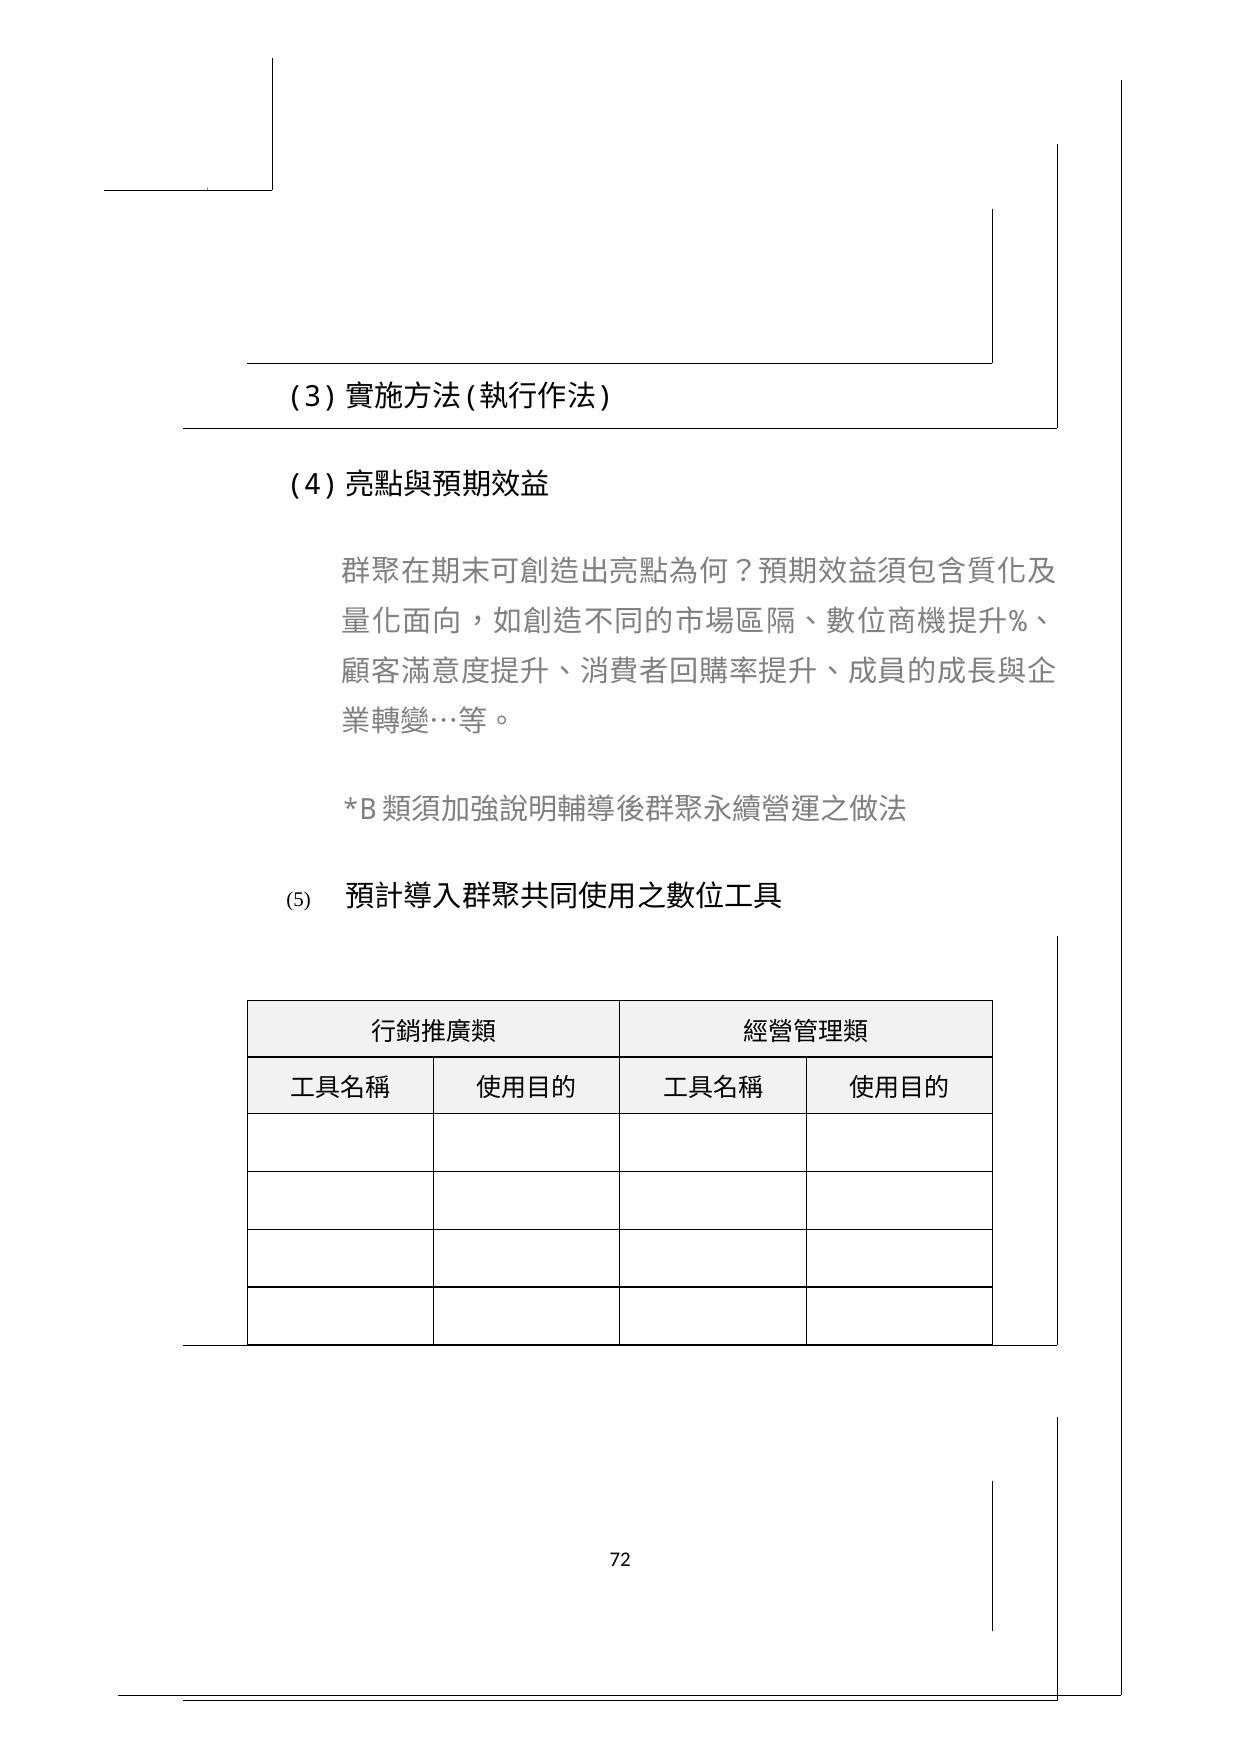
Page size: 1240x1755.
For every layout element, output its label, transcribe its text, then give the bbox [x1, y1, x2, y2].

table_cell [620, 1288, 806, 1344]
table_header 經營管理類 [620, 1001, 992, 1056]
table_header 行銷推廣類 [248, 1001, 619, 1056]
table_cell 工具名稱 [248, 1058, 433, 1113]
table_cell [620, 1172, 806, 1228]
table_cell 使用目的 [807, 1058, 992, 1113]
table_cell 工具名稱 [620, 1058, 806, 1113]
table_cell [248, 1114, 433, 1171]
table_cell [807, 1114, 992, 1171]
table_cell [807, 1288, 992, 1344]
table_cell [248, 1288, 433, 1344]
table_cell [434, 1288, 619, 1344]
list 實施方法(執行作法) [286, 367, 1057, 417]
table_cell [248, 1172, 433, 1228]
text *B類須加強說明輔導後群聚永續營運之做法 [342, 779, 1057, 829]
table_cell [434, 1172, 619, 1228]
table_cell 使用目的 [434, 1058, 619, 1113]
table_cell [620, 1230, 806, 1286]
text 群聚在期末可創造出亮點為何？預期效益須包含質化及量化面向，如創造不同的市場區隔、數位商機提升%、顧客滿意度提升、消費者回購率提升、成員的成長與企業轉變…等。 [342, 542, 1057, 742]
table_cell [807, 1172, 992, 1228]
table_cell [807, 1230, 992, 1286]
list 預計導入群聚共同使用之數位工具 [286, 867, 1057, 917]
table_cell [434, 1114, 619, 1171]
table_cell [248, 1230, 433, 1286]
table_cell [620, 1114, 806, 1171]
table_cell [434, 1230, 619, 1286]
list 亮點與預期效益 [286, 454, 1057, 504]
